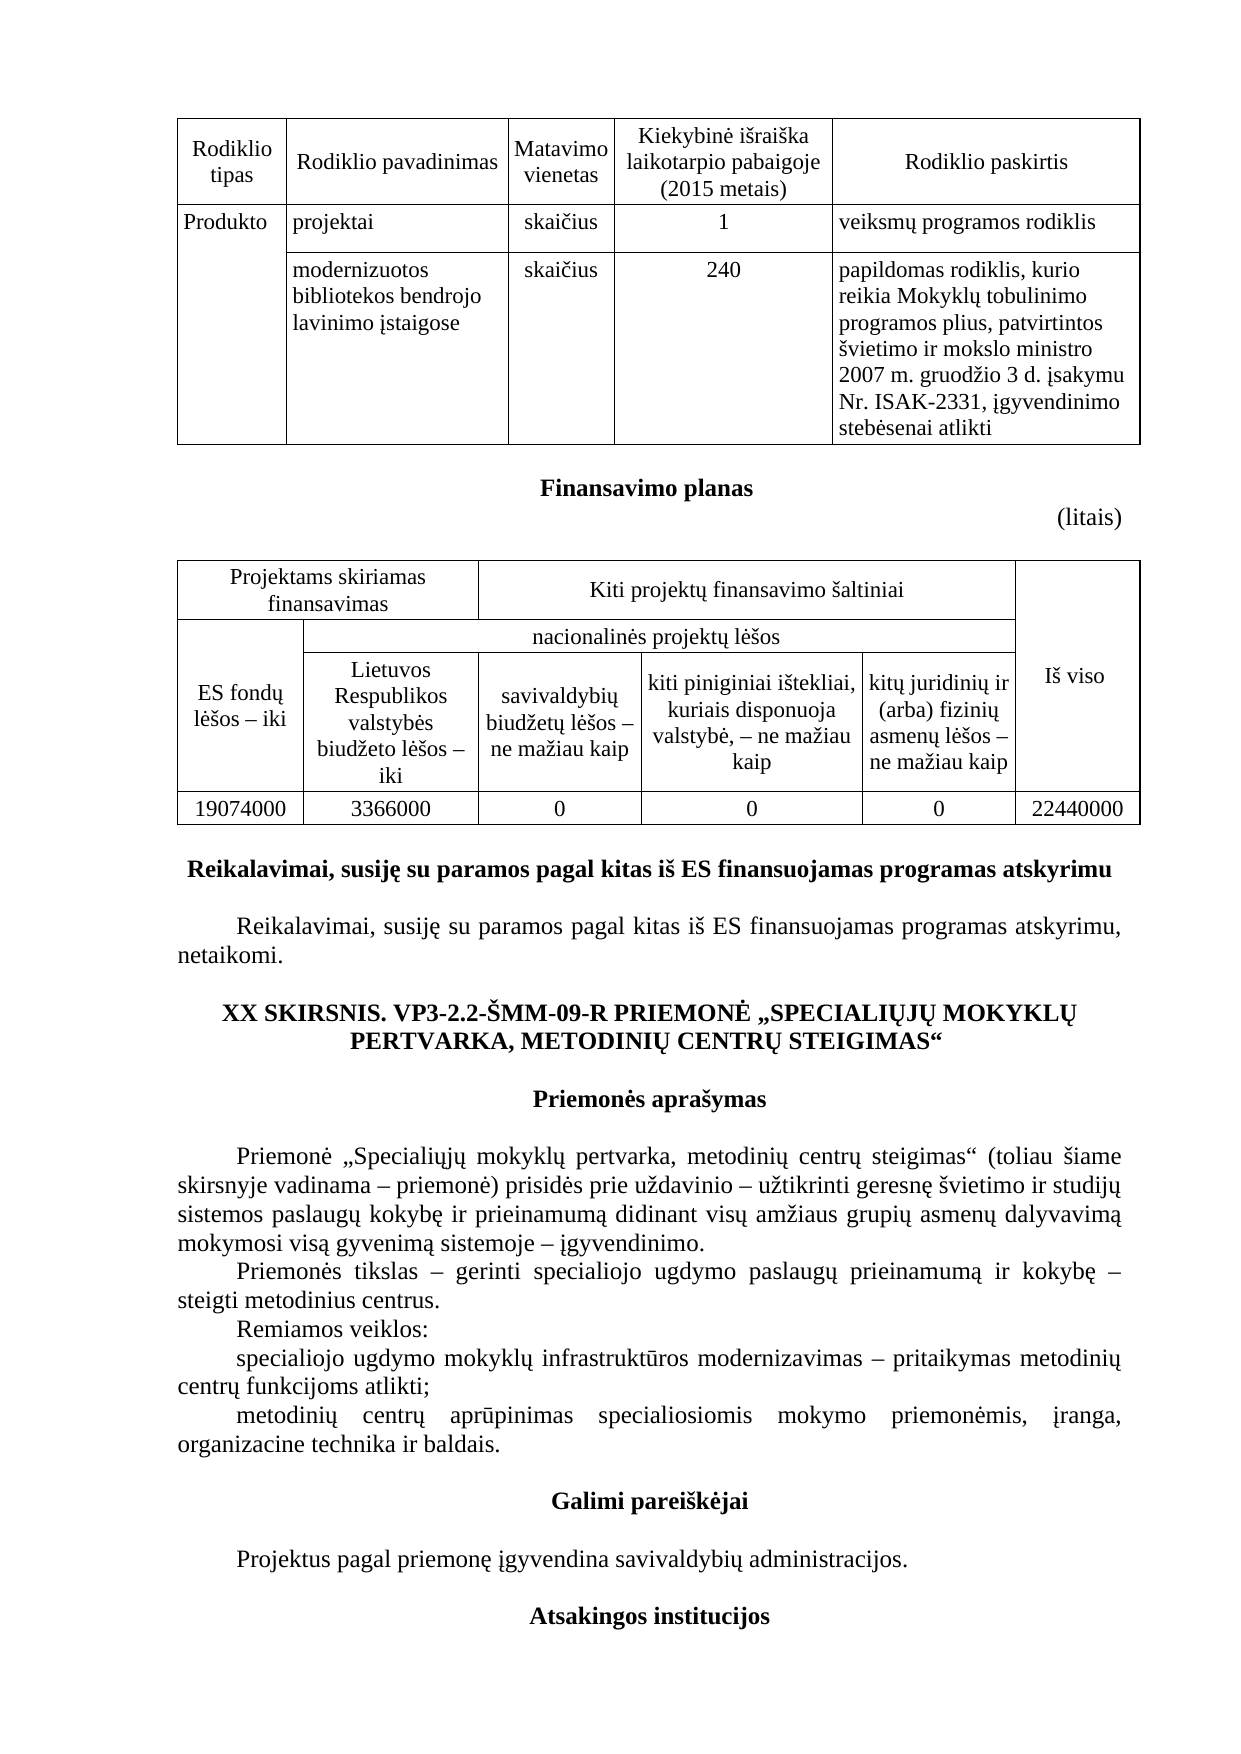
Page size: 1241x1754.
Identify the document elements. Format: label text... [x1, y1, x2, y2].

text specialiojo ugdymo mokyklų infrastruktūros modernizavimas – pritaikymas metodinių centrų funkcijoms atlikti; [177, 1343, 1122, 1400]
table_header Rodiklio paskirtis [833, 119, 1139, 204]
table_cell kitų juridinių ir (arba) fizinių asmenų lėšos – ne mažiau kaip [863, 653, 1015, 791]
table_header Kiti projektų finansavimo šaltiniai [479, 561, 1015, 619]
table_header Matavimo vienetas [509, 119, 614, 204]
table_cell 22440000 [1016, 792, 1139, 824]
text Finansavimo planas [177, 473, 1122, 502]
text Priemonės tikslas – gerinti specialiojo ugdymo paslaugų prieinamumą ir kokybę – steigti metodinius centrus. [177, 1256, 1122, 1314]
table_cell nacionalinės projektų lėšos [304, 620, 1015, 652]
text Priemonės aprašymas [177, 1084, 1122, 1113]
text metodinių centrų aprūpinimas specialiosiomis mokymo priemonėmis, įranga, organizacine technika ir baldais. [177, 1400, 1122, 1458]
table_header Iš viso [1016, 561, 1139, 791]
table_cell modernizuotos bibliotekos bendrojo lavinimo įstaigose [287, 253, 508, 443]
text Reikalavimai, susiję su paramos pagal kitas iš ES finansuojamas programas atskyrimu [177, 854, 1122, 883]
table_cell 1 [615, 205, 832, 252]
table_cell veiksmų programos rodiklis [833, 205, 1139, 252]
table_cell savivaldybių biudžetų lėšos – ne mažiau kaip [479, 653, 641, 791]
text Projektus pagal priemonę įgyvendina savivaldybių administracijos. [177, 1544, 1122, 1573]
table_cell 0 [642, 792, 862, 824]
table_cell Produkto [178, 205, 286, 443]
table_header Rodiklio tipas [178, 119, 286, 204]
table_header Kiekybinė išraiška laikotarpio pabaigoje (2015 metais) [615, 119, 832, 204]
text Atsakingos institucijos [177, 1601, 1122, 1630]
text Remiamos veiklos: [177, 1314, 1122, 1343]
table_cell 19074000 [178, 792, 303, 824]
table_cell skaičius [509, 253, 614, 443]
table_cell kiti piniginiai ištekliai, kuriais disponuoja valstybė, – ne mažiau kaip [642, 653, 862, 791]
text Reikalavimai, susiję su paramos pagal kitas iš ES finansuojamas programas atskyrimu, netaikomi. [177, 911, 1122, 969]
table_cell projektai [287, 205, 508, 252]
table_cell skaičius [509, 205, 614, 252]
table_header Rodiklio pavadinimas [287, 119, 508, 204]
text Priemonė „Specialiųjų mokyklų pertvarka, metodinių centrų steigimas“ (toliau šiame skirsnyje vadinama – priemonė) prisidės prie uždavinio – užtikrinti geresnę švietimo ir studijų sistemos paslaugų kokybę ir prieinamumą didinant visų amžiaus grupių asmenų dalyvavimą mokymosi visą gyvenimą sistemoje – įgyvendinimo. [177, 1141, 1122, 1256]
text (litais) [177, 502, 1122, 531]
table_cell papildomas rodiklis, kurio reikia Mokyklų tobulinimo programos plius, patvirtintos švietimo ir mokslo ministro 2007 m. gruodžio 3 d. įsakymu Nr. ISAK-2331, įgyvendinimo stebėsenai atlikti [833, 253, 1139, 443]
text XX SKIRSNIS. VP3-2.2-ŠMM-09-R PRIEMONĖ „SPECIALIŲJŲ MOKYKLŲ PERTVARKA, METODINIŲ CENTRŲ STEIGIMAS“ [177, 998, 1122, 1055]
table_cell 0 [863, 792, 1015, 824]
table_cell 0 [479, 792, 641, 824]
table_cell 240 [615, 253, 832, 443]
text Galimi pareiškėjai [177, 1486, 1122, 1515]
table_cell Lietuvos Respublikos valstybės biudžeto lėšos – iki [304, 653, 478, 791]
table_cell ES fondų lėšos – iki [178, 620, 303, 791]
table_header Projektams skiriamas finansavimas [178, 561, 478, 619]
table_cell 3366000 [304, 792, 478, 824]
